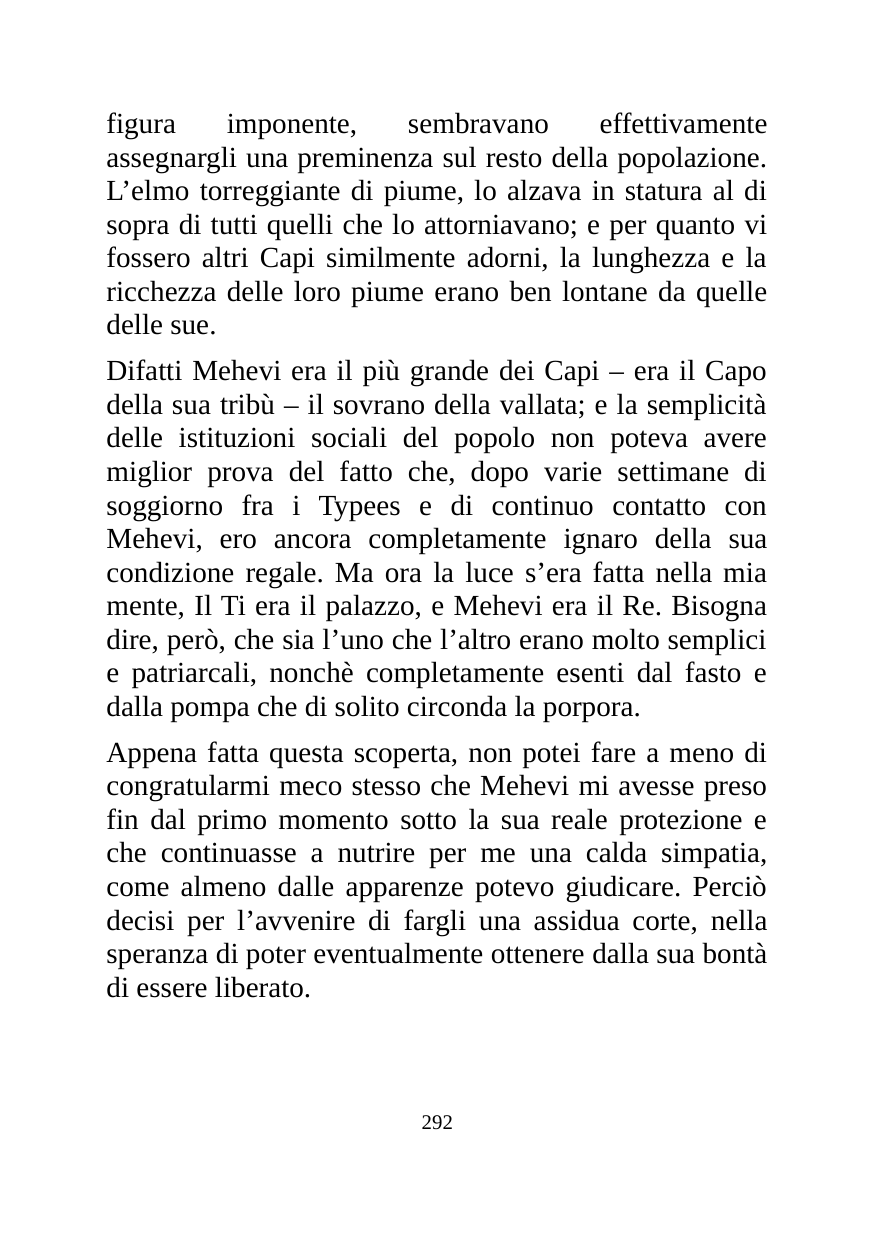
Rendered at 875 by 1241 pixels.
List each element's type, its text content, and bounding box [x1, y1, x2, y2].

text Appena fatta questa scoperta, non potei fare a meno di congratularmi meco stesso che Mehevi mi avesse preso fin dal primo momento sotto la sua reale protezione e che continuasse a nutrire per me una calda simpatia, come almeno dalle apparenze potevo giudicare. Perciò decisi per l’avvenire di fargli una assidua corte, nella speranza di poter eventualmente ottenere dalla sua bontà di essere liberato. [106, 735, 768, 1003]
text Difatti Mehevi era il più grande dei Capi – era il Capo della sua tribù – il sovrano della vallata; e la semplicità delle istituzioni sociali del popolo non poteva avere miglior prova del fatto che, dopo varie settimane di soggiorno fra i Typees e di continuo contatto con Mehevi, ero ancora completamente ignaro della sua condizione regale. Ma ora la luce s’era fatta nella mia mente, Il Ti era il palazzo, e Mehevi era il Re. Bisogna dire, però, che sia l’uno che l’altro erano molto semplici e patriarcali, nonchè completamente esenti dal fasto e dalla pompa che di solito circonda la porpora. [106, 353, 768, 722]
text figura imponente, sembravano effettivamente assegnargli una preminenza sul resto della popolazione. L’elmo torreggiante di piume, lo alzava in statura al di sopra di tutti quelli che lo attorniavano; e per quanto vi fossero altri Capi similmente adorni, la lunghezza e la ricchezza delle loro piume erano ben lontane da quelle delle sue. [106, 106, 768, 341]
